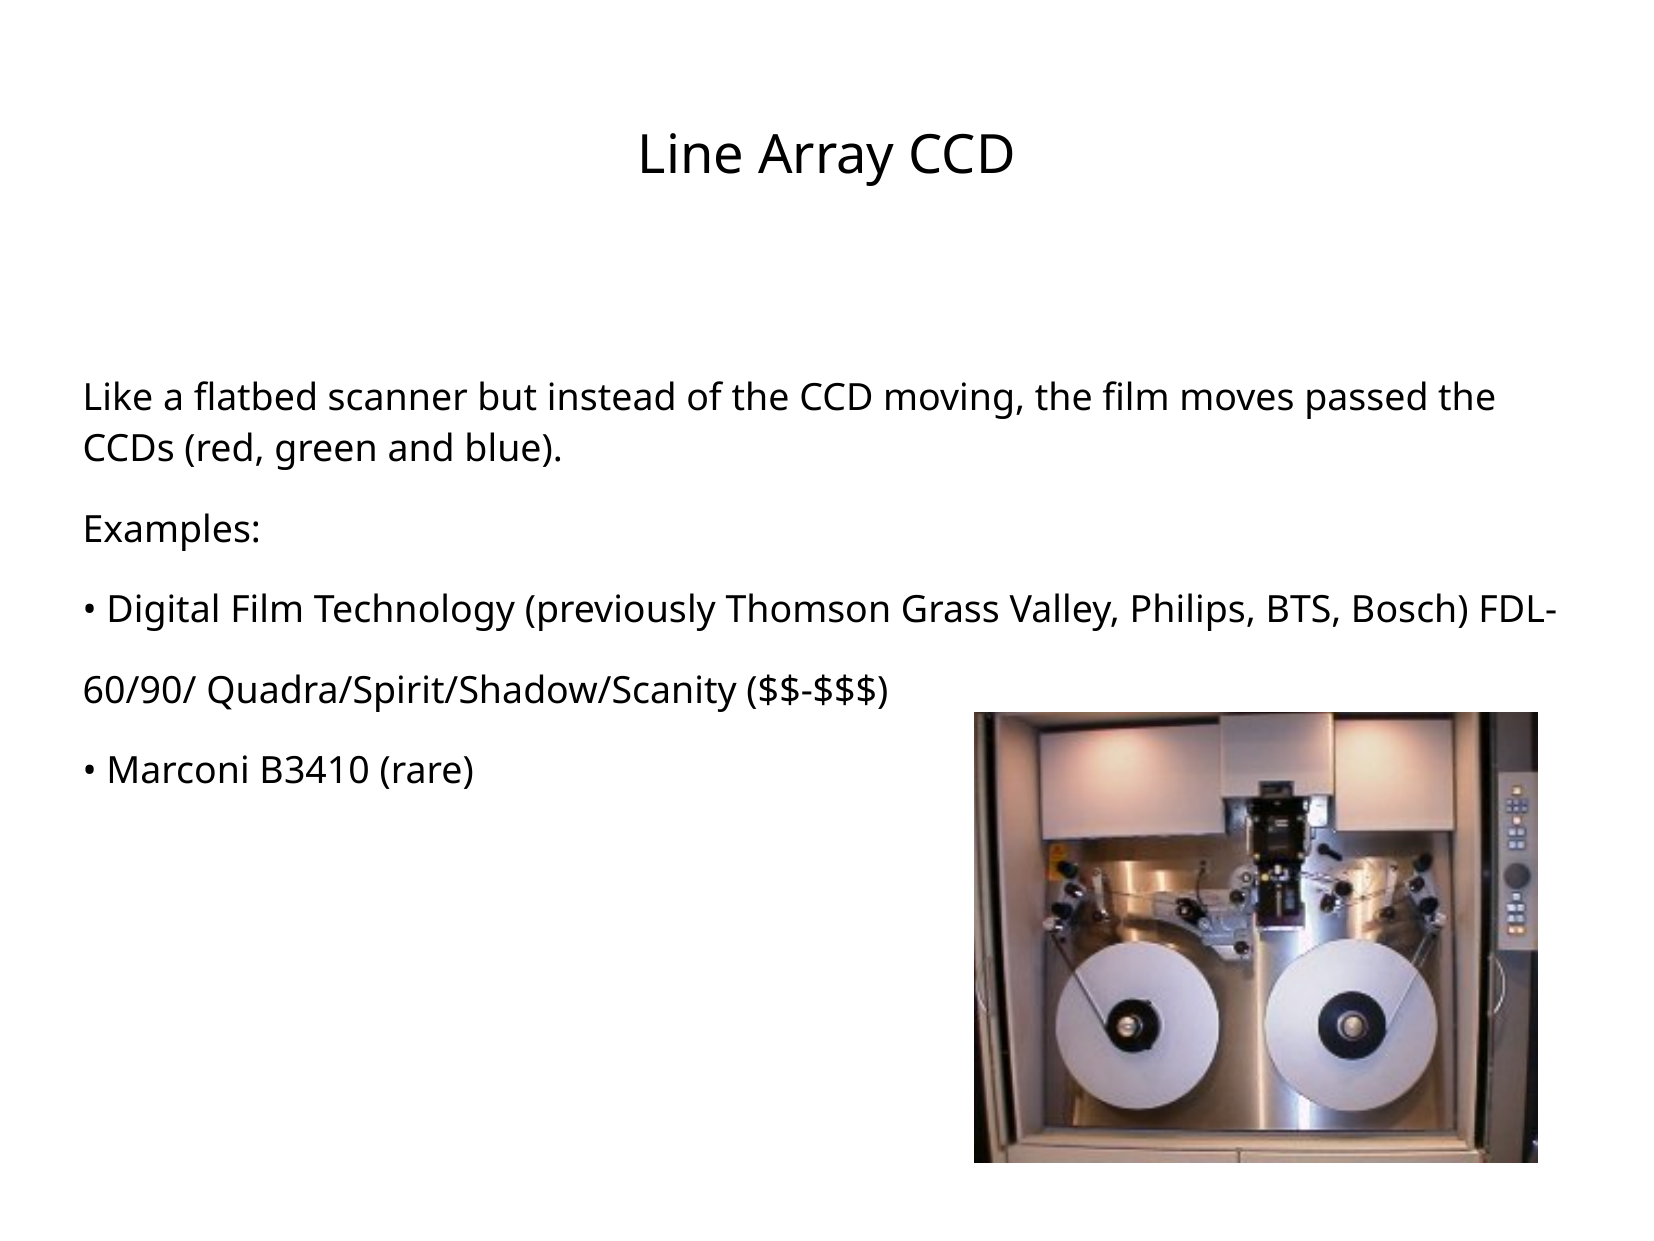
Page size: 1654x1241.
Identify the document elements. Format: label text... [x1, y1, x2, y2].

picture [974, 712, 1538, 1163]
list Like a flatbed scanner but instead of the CCD moving, the film moves passed the CCDs (red, green and blue). Examples: • Digital Film Technology (previously Thomson Grass Valley, Philips, BTS, Bosch) FDL- 60/90/ Quadra/Spirit/Shadow/Scanity ($$-$$$) • Marconi B3410 (rare) [82, 290, 1571, 1109]
title Line Array CCD [82, 49, 1571, 257]
